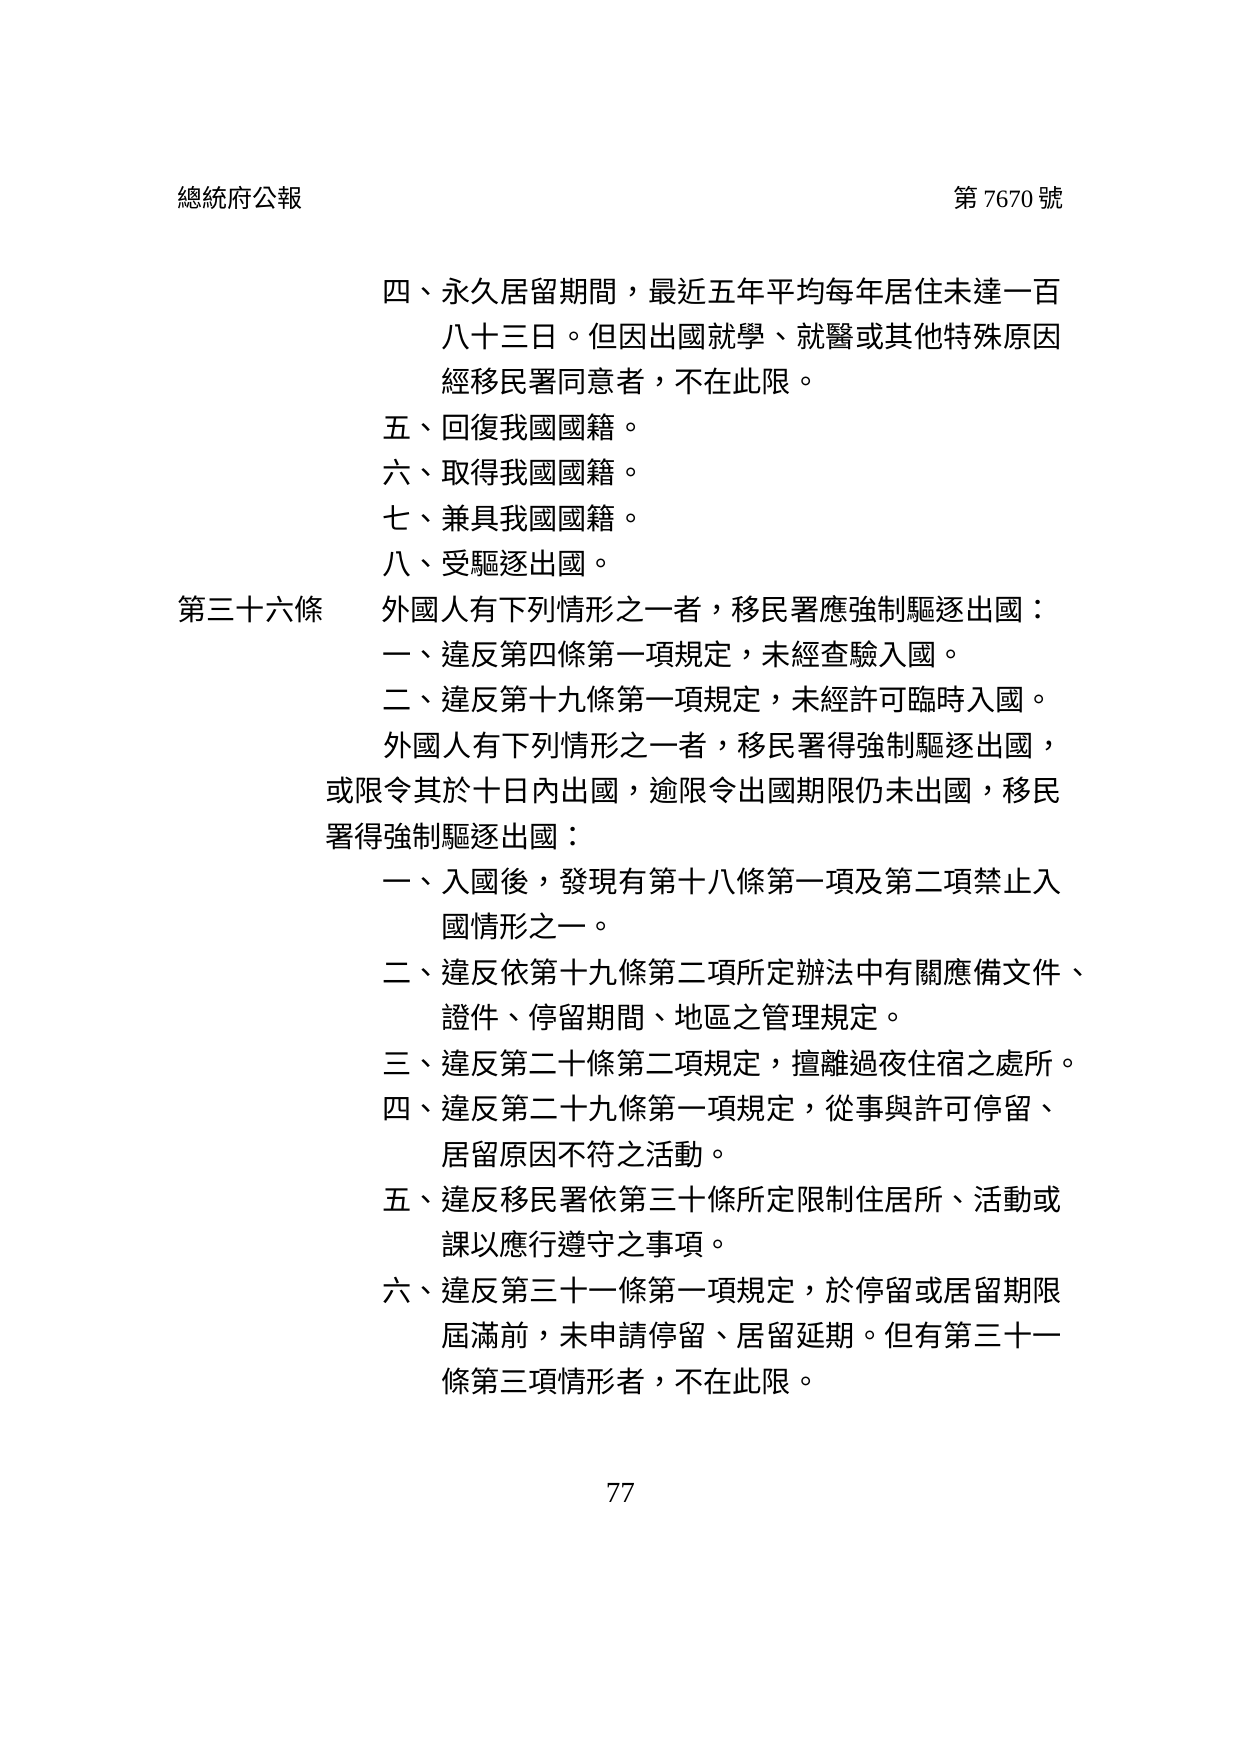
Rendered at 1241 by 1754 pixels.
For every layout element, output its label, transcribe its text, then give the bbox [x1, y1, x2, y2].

text 五、 回復我國國籍。 [382, 402, 1063, 447]
text 一、 入國後，發現有第十八條第一項及第二項禁止入國情形之一。 [382, 856, 1063, 947]
text 七、 兼具我國國籍。 [382, 493, 1063, 538]
text 一、 違反第四條第一項規定，未經查驗入國。 [382, 629, 1063, 674]
text 二、 違反第十九條第一項規定，未經許可臨時入國。 [382, 674, 1063, 720]
text 六、 違反第三十一條第一項規定，於停留或居留期限屆滿前，未申請停留、居留延期。但有第三十一條第三項情形者，不在此限。 [382, 1265, 1063, 1401]
text 四、 違反第二十九條第一項規定，從事與許可停留、居留原因不符之活動。 [382, 1083, 1063, 1174]
text 八、 受驅逐出國。 [382, 538, 1063, 584]
text 四、 永久居留期間，最近五年平均每年居住未達一百八十三日。但因出國就學、就醫或其他特殊原因經移民署同意者，不在此限。 [382, 266, 1063, 402]
text 三、 違反第二十條第二項規定，擅離過夜住宿之處所。 [382, 1038, 1063, 1083]
text 六、 取得我國國籍。 [382, 447, 1063, 493]
text 五、 違反移民署依第三十條所定限制住居所、活動或課以應行遵守之事項。 [382, 1174, 1063, 1265]
text 第三十六條 外國人有下列情形之一者，移民署應強制驅逐出國： [177, 584, 1063, 629]
text 二、 違反依第十九條第二項所定辦法中有關應備文件、證件、停留期間、地區之管理規定。 [382, 947, 1063, 1038]
text 外國人有下列情形之一者，移民署得強制驅逐出國，或限令其於十日內出國，逾限令出國期限仍未出國，移民署得強制驅逐出國： [325, 720, 1063, 856]
